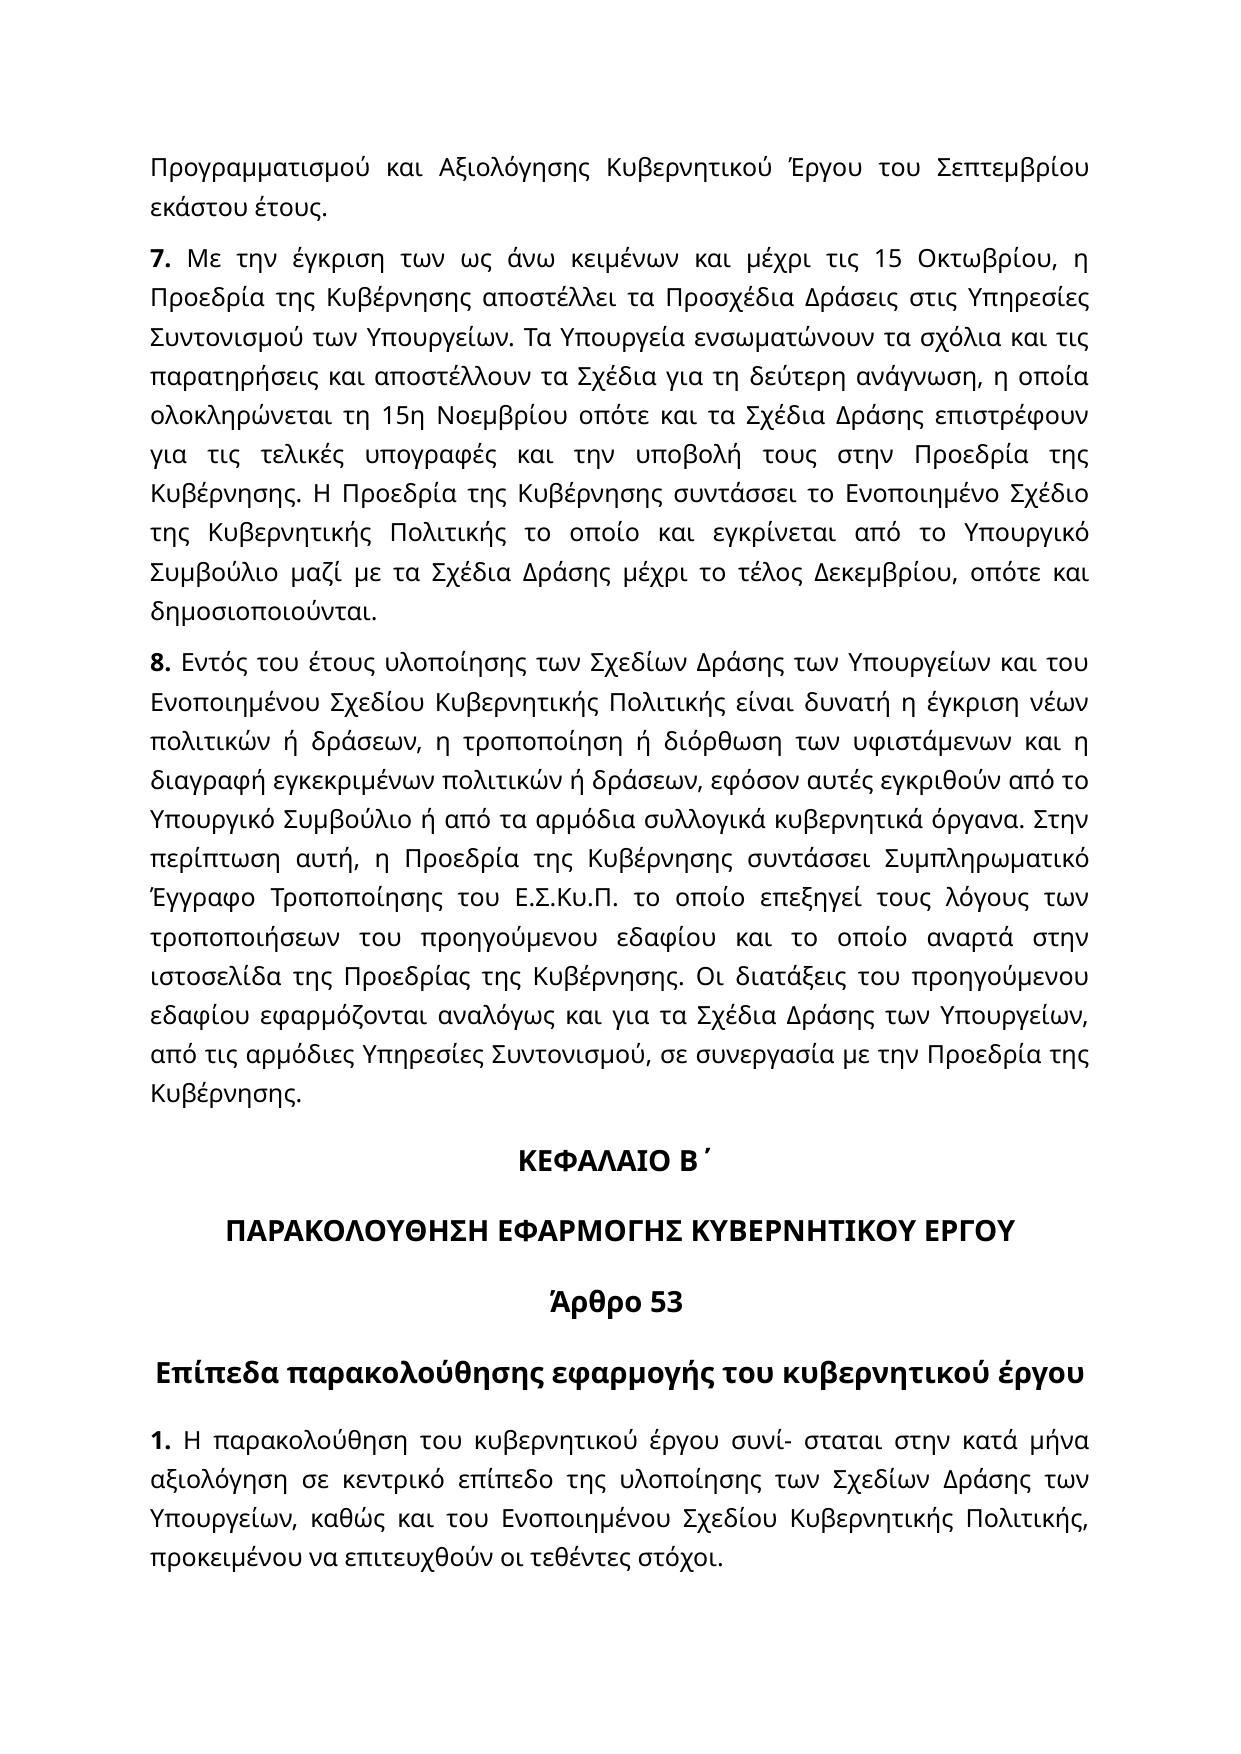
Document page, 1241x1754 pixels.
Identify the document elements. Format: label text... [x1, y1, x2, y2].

text 1. Η παρακολούθηση του κυβερνητικού έργου συνί- σταται στην κατά μήνα αξιολόγηση σε κεντρικό επίπεδο της υλοποίησης των Σχεδίων Δράσης των Υπουργείων, καθώς και του Ενοποιημένου Σχεδίου Κυβερνητικής Πολιτικής, προκειμένου να επιτευχθούν οι τεθέντες στόχοι. [150, 1422, 1090, 1574]
text 8. Εντός του έτους υλοποίησης των Σχεδίων Δράσης των Υπουργείων και του Ενοποιημένου Σχεδίου Κυβερνητικής Πολιτικής είναι δυνατή η έγκριση νέων πολιτικών ή δράσεων, η τροποποίηση ή διόρθωση των υφιστάμενων και η διαγραφή εγκεκριμένων πολιτικών ή δράσεων, εφόσον αυτές εγκριθούν από το Υπουργικό Συμβούλιο ή από τα αρμόδια συλλογικά κυβερνητικά όργανα. Στην περίπτωση αυτή, η Προεδρία της Κυβέρνησης συντάσσει Συμπληρωματικό Έγγραφο Τροποποίησης του Ε.Σ.Κυ.Π. το οποίο επεξηγεί τους λόγους των τροποποιήσεων του προηγούμενου εδαφίου και το οποίο αναρτά στην ιστοσελίδα της Προεδρίας της Κυβέρνησης. Οι διατάξεις του προηγούμενου εδαφίου εφαρμόζονται αναλόγως και για τα Σχέδια Δράσης των Υπουργείων, από τις αρμόδιες Υπηρεσίες Συντονισμού, σε συνεργασία με την Προεδρία της Κυβέρνησης. [150, 645, 1090, 1110]
subtitle Επίπεδα παρακολούθησης εφαρμογής του κυβερνητικού έργου [150, 1352, 1090, 1392]
subtitle Άρθρο 53 [150, 1281, 1090, 1321]
subtitle ΚΕΦΑΛΑΙΟ Β΄ [150, 1140, 1090, 1180]
text 7. Με την έγκριση των ως άνω κειμένων και μέχρι τις 15 Οκτωβρίου, η Προεδρία της Κυβέρνησης αποστέλλει τα Προσχέδια Δράσεις στις Υπηρεσίες Συντονισμού των Υπουργείων. Τα Υπουργεία ενσωματώνουν τα σχόλια και τις παρατηρήσεις και αποστέλλουν τα Σχέδια για τη δεύτερη ανάγνωση, η οποία ολοκληρώνεται τη 15η Νοεμβρίου οπότε και τα Σχέδια Δράσης επιστρέφουν για τις τελικές υπογραφές και την υποβολή τους στην Προεδρία της Κυβέρνησης. Η Προεδρία της Κυβέρνησης συντάσσει το Ενοποιημένο Σχέδιο της Κυβερνητικής Πολιτικής το οποίο και εγκρίνεται από το Υπουργικό Συμβούλιο μαζί με τα Σχέδια Δράσης μέχρι το τέλος Δεκεμβρίου, οπότε και δημοσιοποιούνται. [150, 241, 1090, 627]
text Προγραμματισμού και Αξιολόγησης Κυβερνητικού Έργου του Σεπτεμβρίου εκάστου έτους. [150, 150, 1090, 223]
subtitle ΠΑΡΑΚΟΛΟΥΘΗΣΗ ΕΦΑΡΜΟΓΗΣ ΚΥΒΕΡΝΗΤΙΚΟΥ ΕΡΓΟΥ [150, 1211, 1090, 1250]
